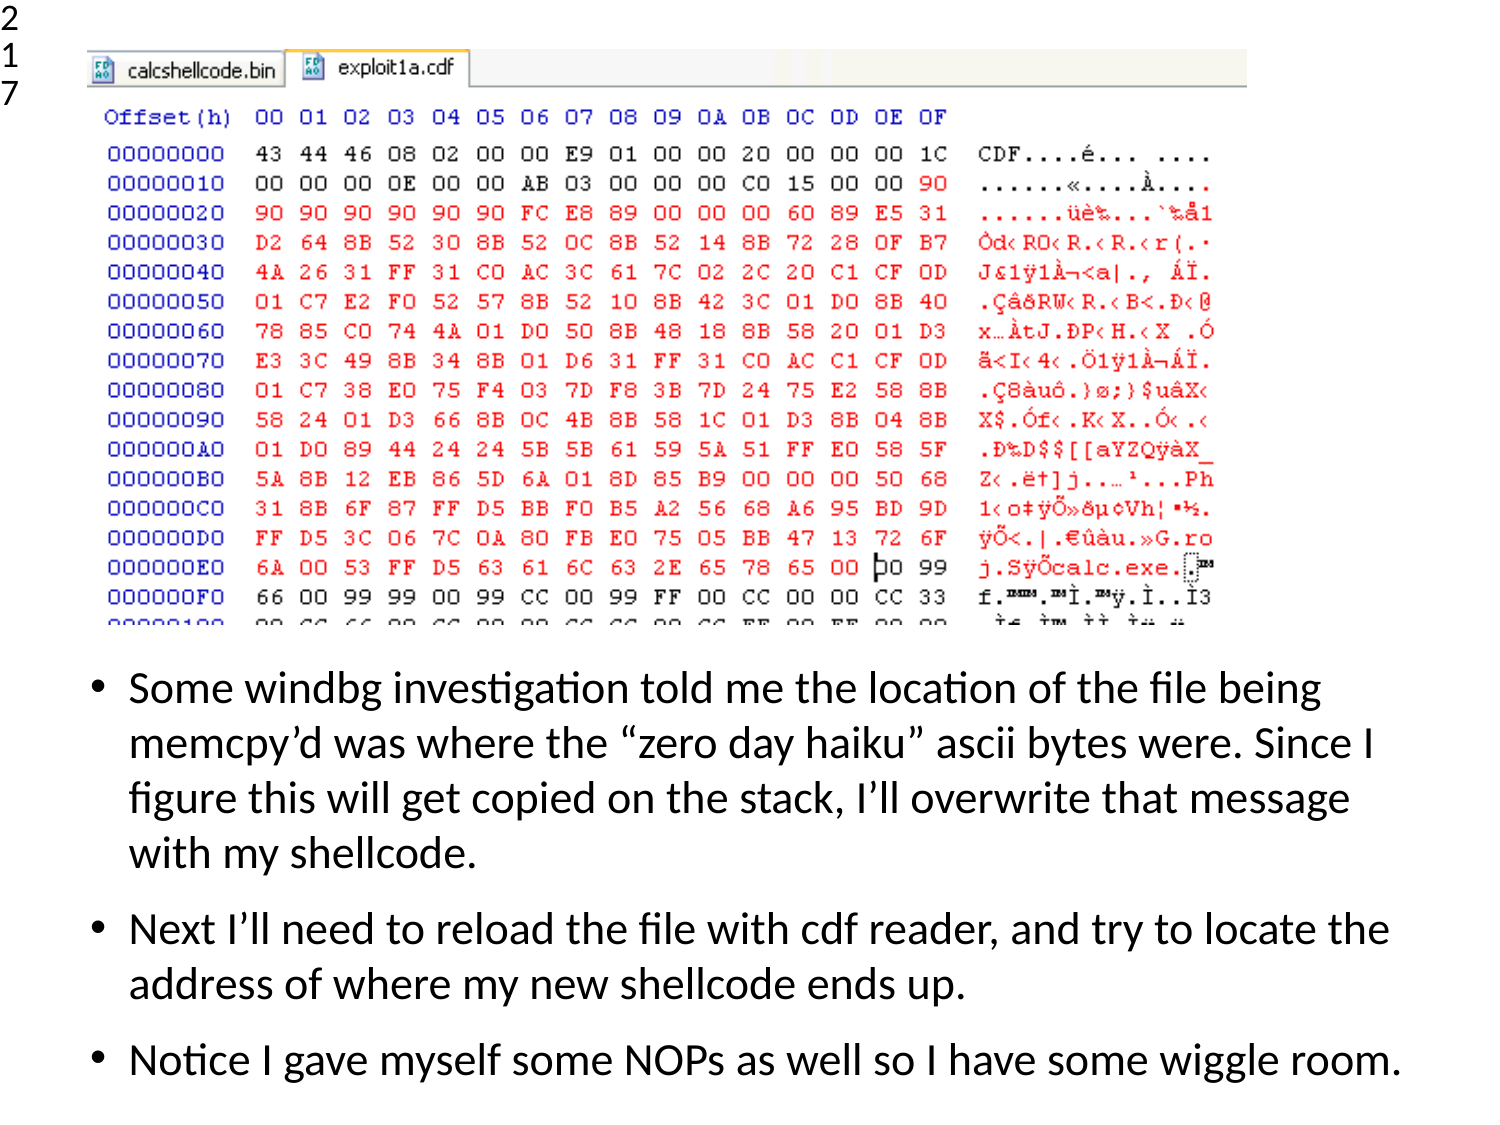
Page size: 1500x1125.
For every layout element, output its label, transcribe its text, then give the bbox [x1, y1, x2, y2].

list Some windbg investigation told me the location of the file being memcpy’d was where the “zero day haiku” ascii bytes were. Since I figure this will get copied on the stack, I’ll overwrite that message with my shellcode. Next I’ll need to reload the file with cdf reader, and try to locate the address of where my new shellcode ends up. Notice I gave myself some NOPs as well so I have some wiggle room. [75, 650, 1425, 1113]
picture [87, 49, 1247, 625]
